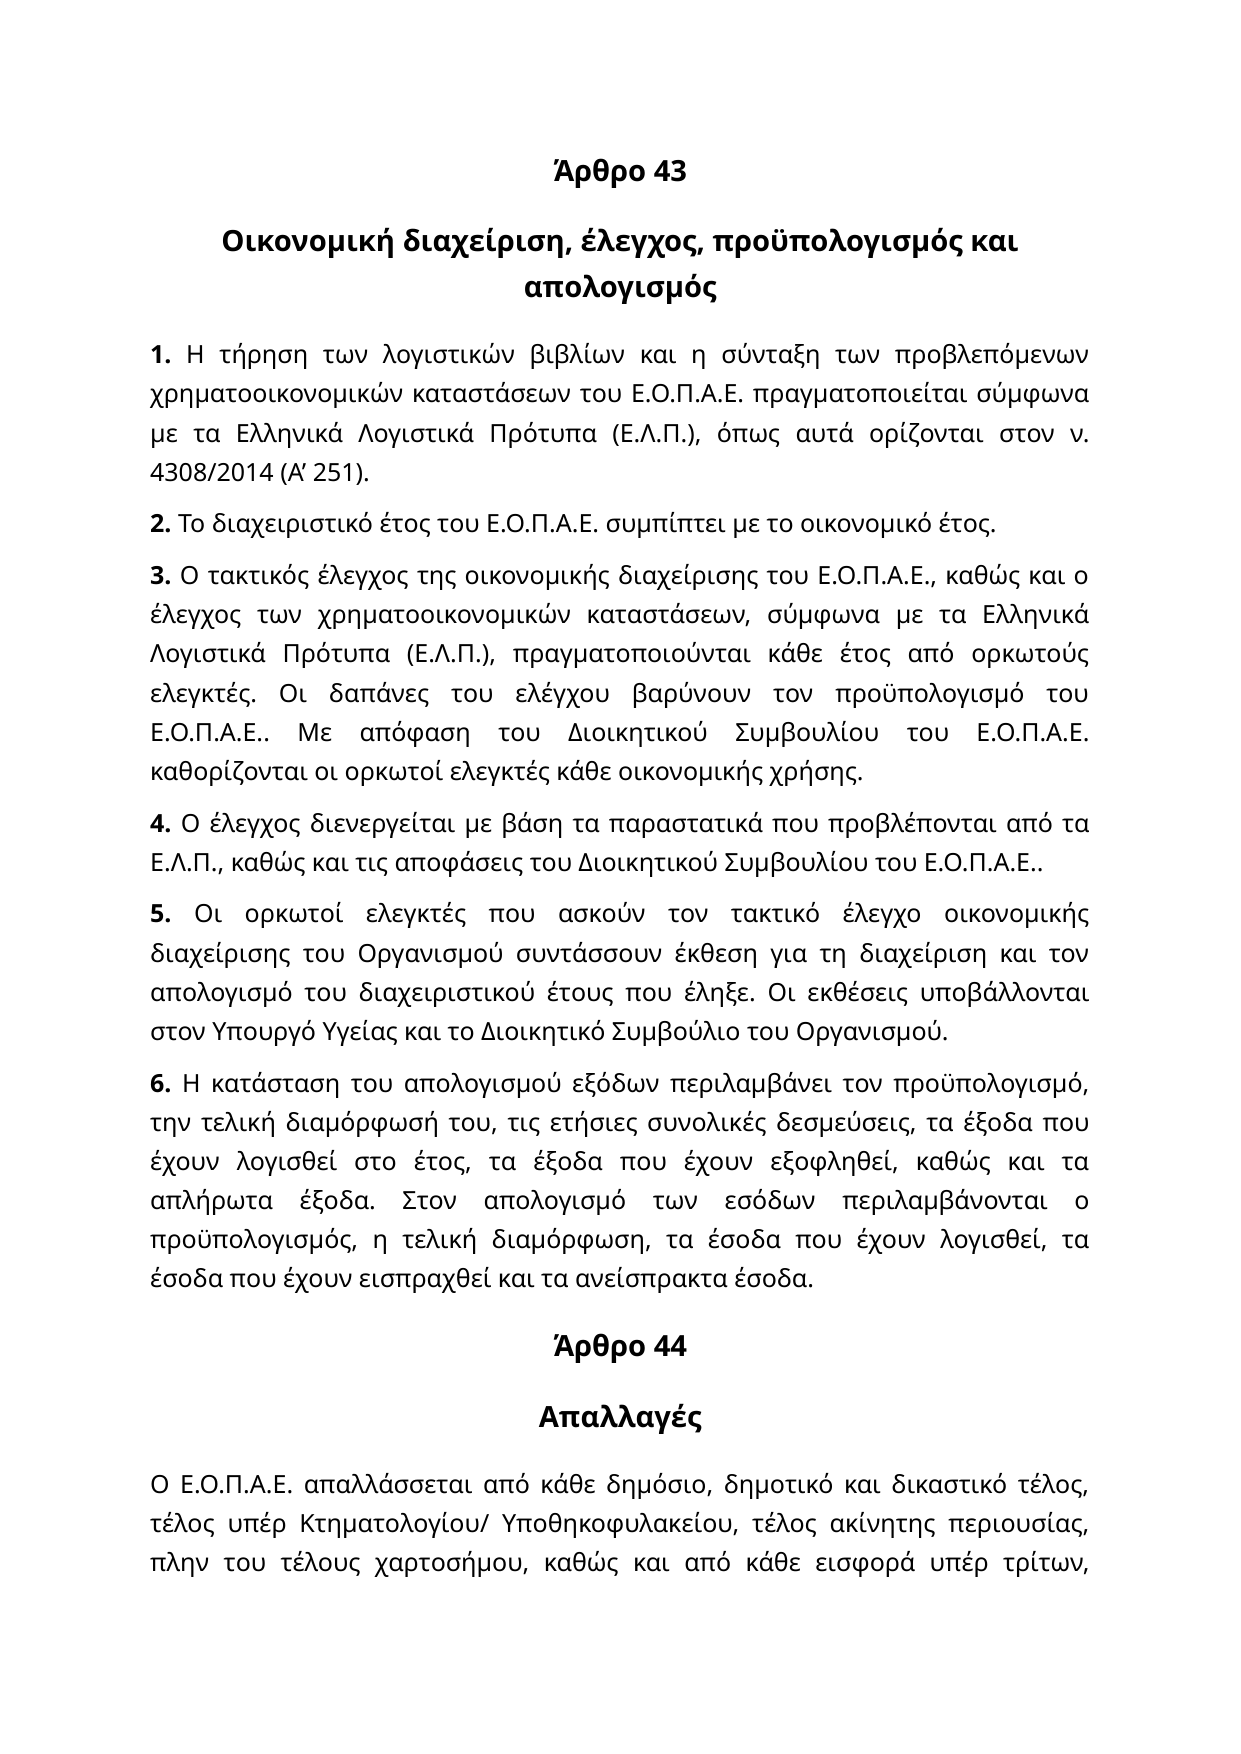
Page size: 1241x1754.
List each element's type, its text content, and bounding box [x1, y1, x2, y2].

text 6. Η κατάσταση του απολογισμού εξόδων περιλαμβάνει τον προϋπολογισμό, την τελική διαμόρφωσή του, τις ετήσιες συνολικές δεσμεύσεις, τα έξοδα που έχουν λογισθεί στο έτος, τα έξοδα που έχουν εξοφληθεί, καθώς και τα απλήρωτα έξοδα. Στον απολογισμό των εσόδων περιλαμβάνονται ο προϋπολογισμός, η τελική διαμόρφωση, τα έσοδα που έχουν λογισθεί, τα έσοδα που έχουν εισπραχθεί και τα ανείσπρακτα έσοδα. [150, 1065, 1090, 1295]
text 2. Το διαχειριστικό έτος του Ε.Ο.Π.Α.Ε. συμπίπτει με το οικονομικό έτος. [150, 506, 1090, 540]
text 1. Η τήρηση των λογιστικών βιβλίων και η σύνταξη των προβλεπόμενων χρηματοοικονομικών καταστάσεων του Ε.Ο.Π.Α.Ε. πραγματοποιείται σύμφωνα με τα Ελληνικά Λογιστικά Πρότυπα (Ε.Λ.Π.), όπως αυτά ορίζονται στον ν. 4308/2014 (Α’ 251). [150, 337, 1090, 488]
text Ο Ε.Ο.Π.Α.Ε. απαλλάσσεται από κάθε δημόσιο, δημοτικό και δικαστικό τέλος, τέλος υπέρ Κτηματολογίου/ Υποθηκοφυλακείου, τέλος ακίνητης περιουσίας, πλην του τέλους χαρτοσήμου, καθώς και από κάθε εισφορά υπέρ τρίτων, [150, 1466, 1090, 1579]
subtitle Άρθρο 43 [150, 150, 1090, 190]
text 5. Οι ορκωτοί ελεγκτές που ασκούν τον τακτικό έλεγχο οικονομικής διαχείρισης του Οργανισμού συντάσσουν έκθεση για τη διαχείριση και τον απολογισμό του διαχειριστικού έτους που έληξε. Οι εκθέσεις υποβάλλονται στον Υπουργό Υγείας και το Διοικητικό Συμβούλιο του Οργανισμού. [150, 896, 1090, 1048]
text 4. Ο έλεγχος διενεργείται με βάση τα παραστατικά που προβλέπονται από τα Ε.Λ.Π., καθώς και τις αποφάσεις του Διοικητικού Συμβουλίου του Ε.Ο.Π.Α.Ε.. [150, 805, 1090, 878]
subtitle Απαλλαγές [150, 1396, 1090, 1436]
subtitle Άρθρο 44 [150, 1325, 1090, 1365]
text 3. Ο τακτικός έλεγχος της οικονομικής διαχείρισης του Ε.Ο.Π.Α.Ε., καθώς και ο έλεγχος των χρηματοοικονομικών καταστάσεων, σύμφωνα με τα Ελληνικά Λογιστικά Πρότυπα (Ε.Λ.Π.), πραγματοποιούνται κάθε έτος από ορκωτούς ελεγκτές. Οι δαπάνες του ελέγχου βαρύνουν τον προϋπολογισμό του Ε.Ο.Π.Α.Ε.. Με απόφαση του Διοικητικού Συμβουλίου του Ε.Ο.Π.Α.Ε. καθορίζονται οι ορκωτοί ελεγκτές κάθε οικονομικής χρήσης. [150, 558, 1090, 788]
subtitle Οικονομική διαχείριση, έλεγχος, προϋπολογισμός και απολογισμός [150, 221, 1090, 306]
